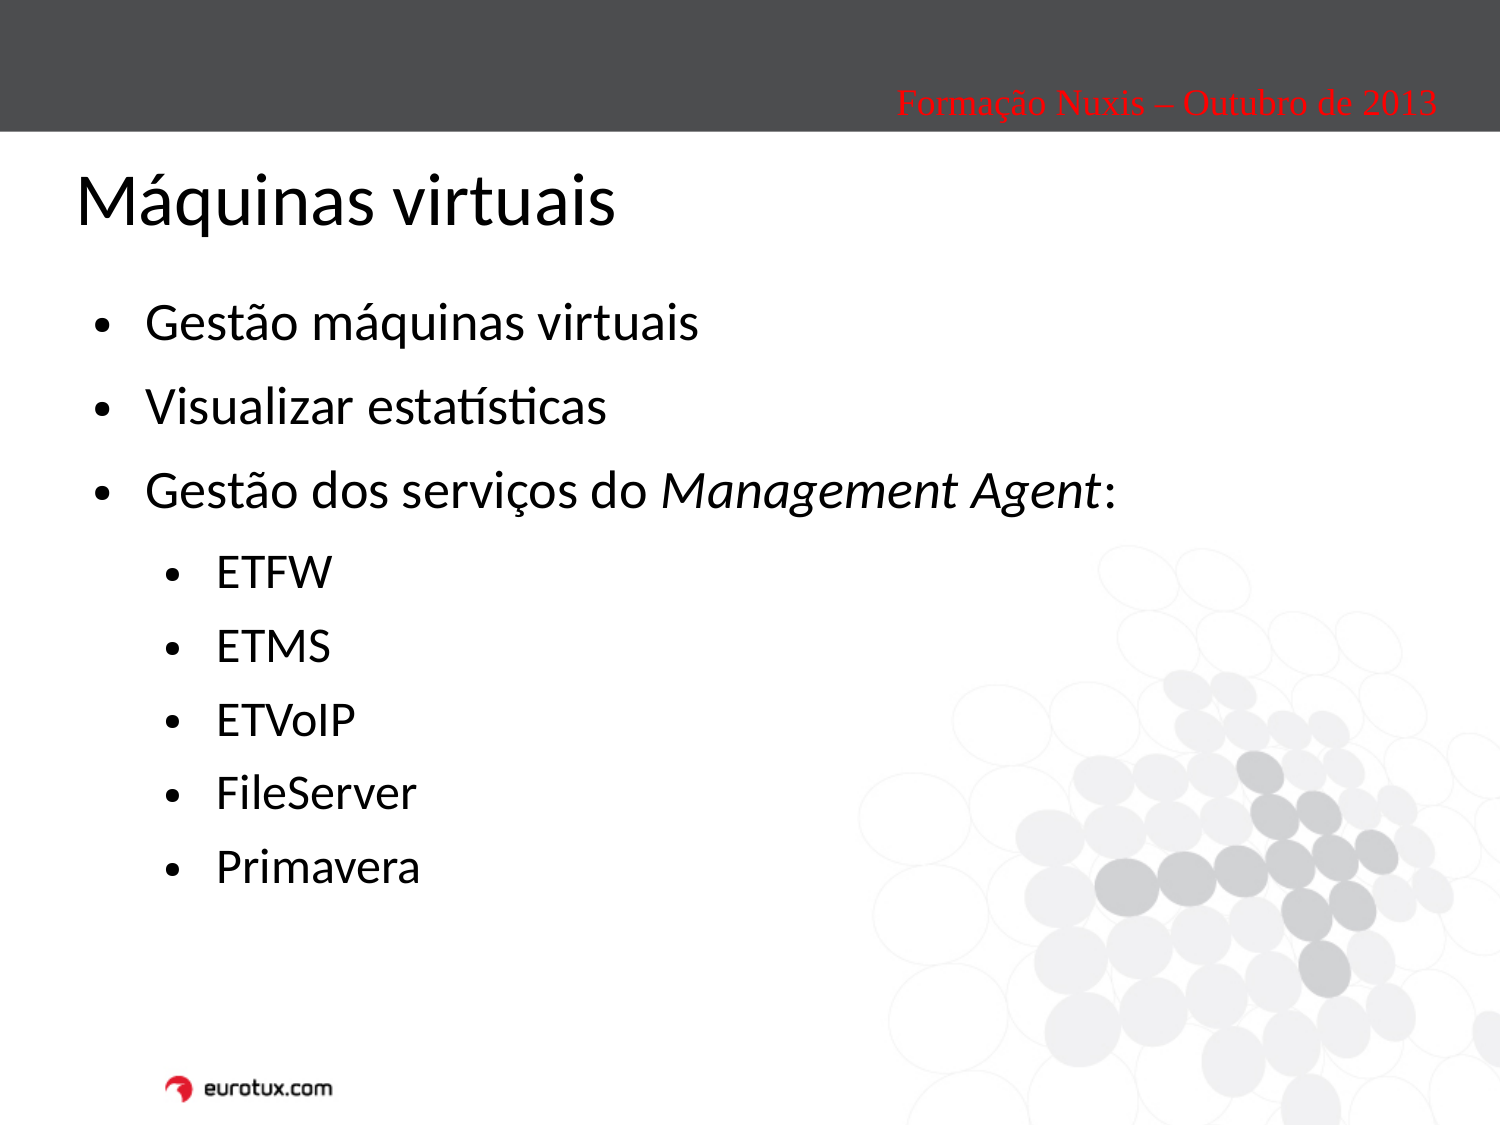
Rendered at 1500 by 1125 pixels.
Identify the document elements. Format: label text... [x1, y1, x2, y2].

title Máquinas virtuais [75, 112, 1425, 299]
picture [0, 0, 1500, 1125]
list Gestão máquinas virtuais Visualizar estatísticas Gestão dos serviços do Management Agent: ETFW ETMS ETVoIP FileServer Primavera [75, 299, 1425, 953]
